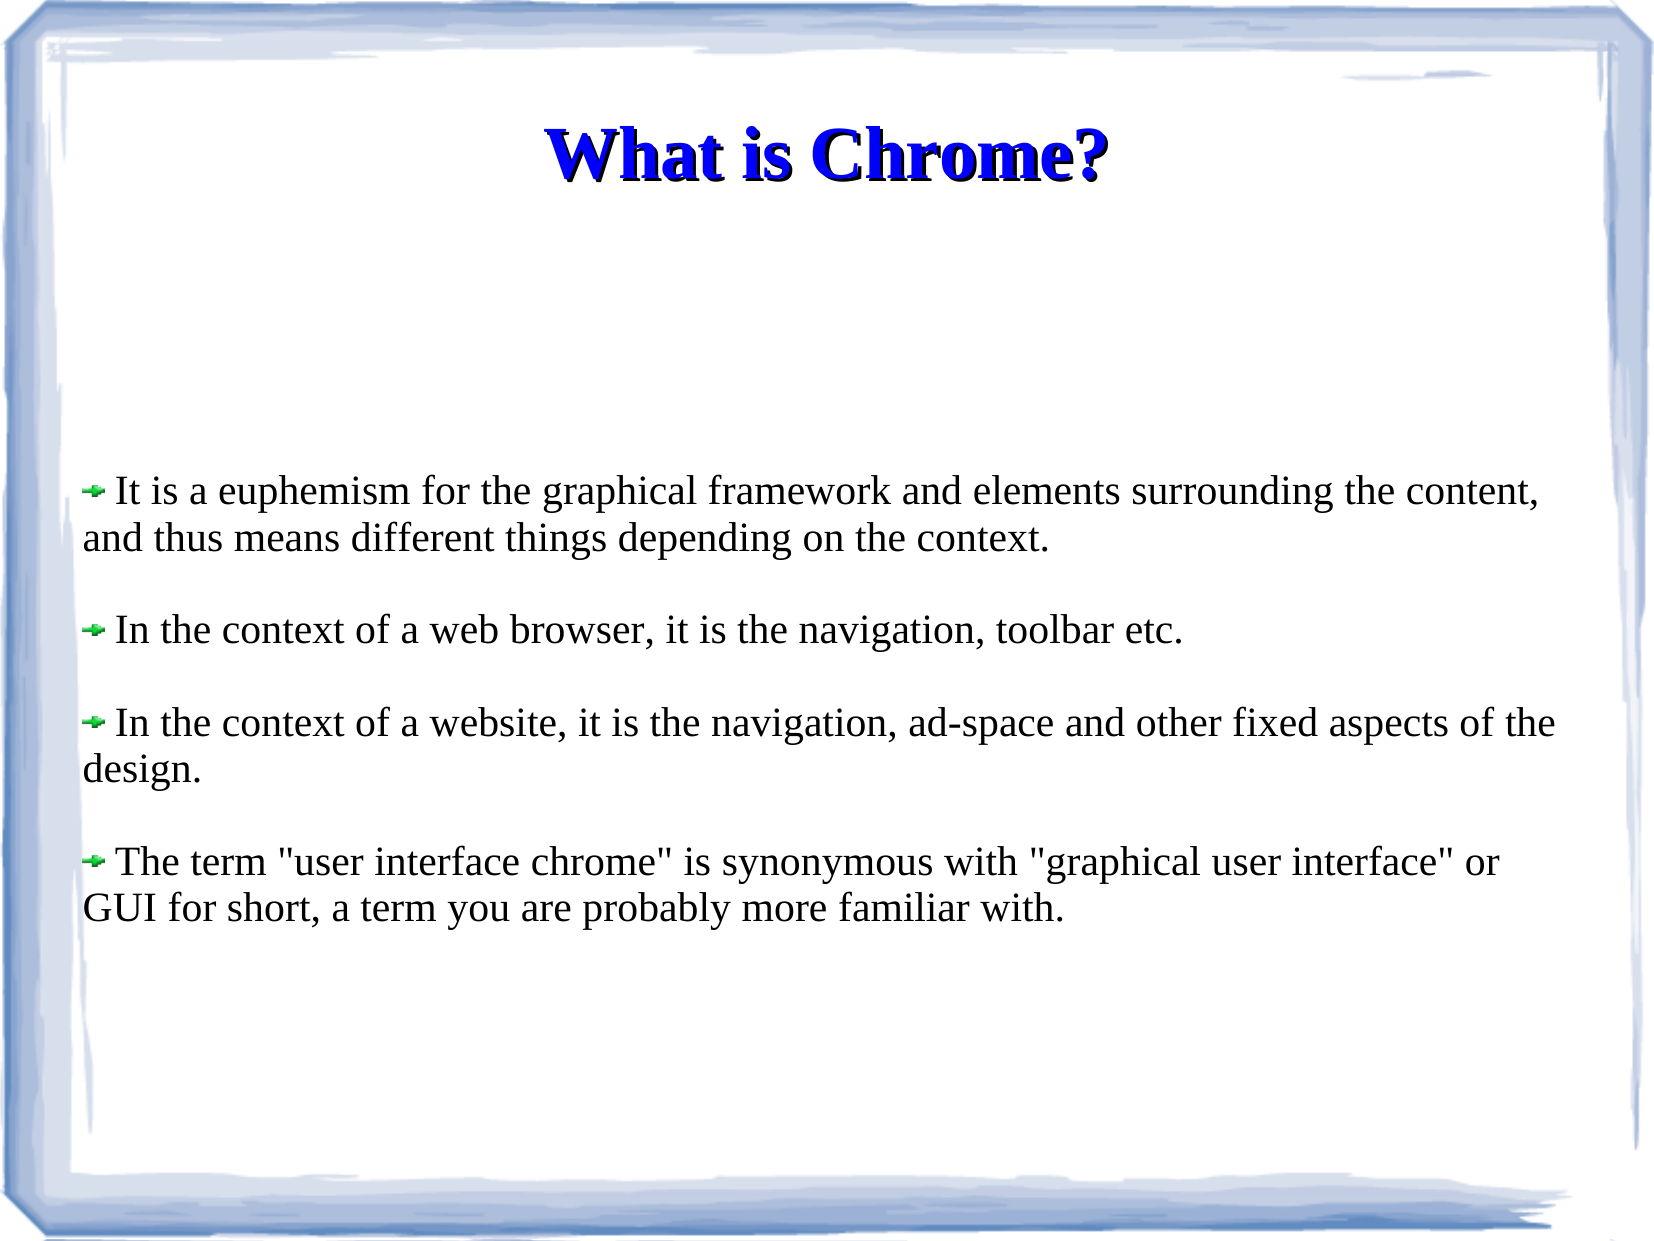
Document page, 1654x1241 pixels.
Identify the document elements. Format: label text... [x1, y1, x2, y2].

title What is Chrome? [82, 49, 1571, 257]
picture [0, 0, 1654, 1241]
subtitle It is a euphemism for the graphical framework and elements surrounding the content, and thus means different things depending on the context. In the context of a web browser, it is the navigation, toolbar etc. In the context of a website, it is the navigation, ad-space and other fixed aspects of the design. The term "user interface chrome" is synonymous with "graphical user interface" or GUI for short, a term you are probably more familiar with. [82, 297, 1571, 1102]
